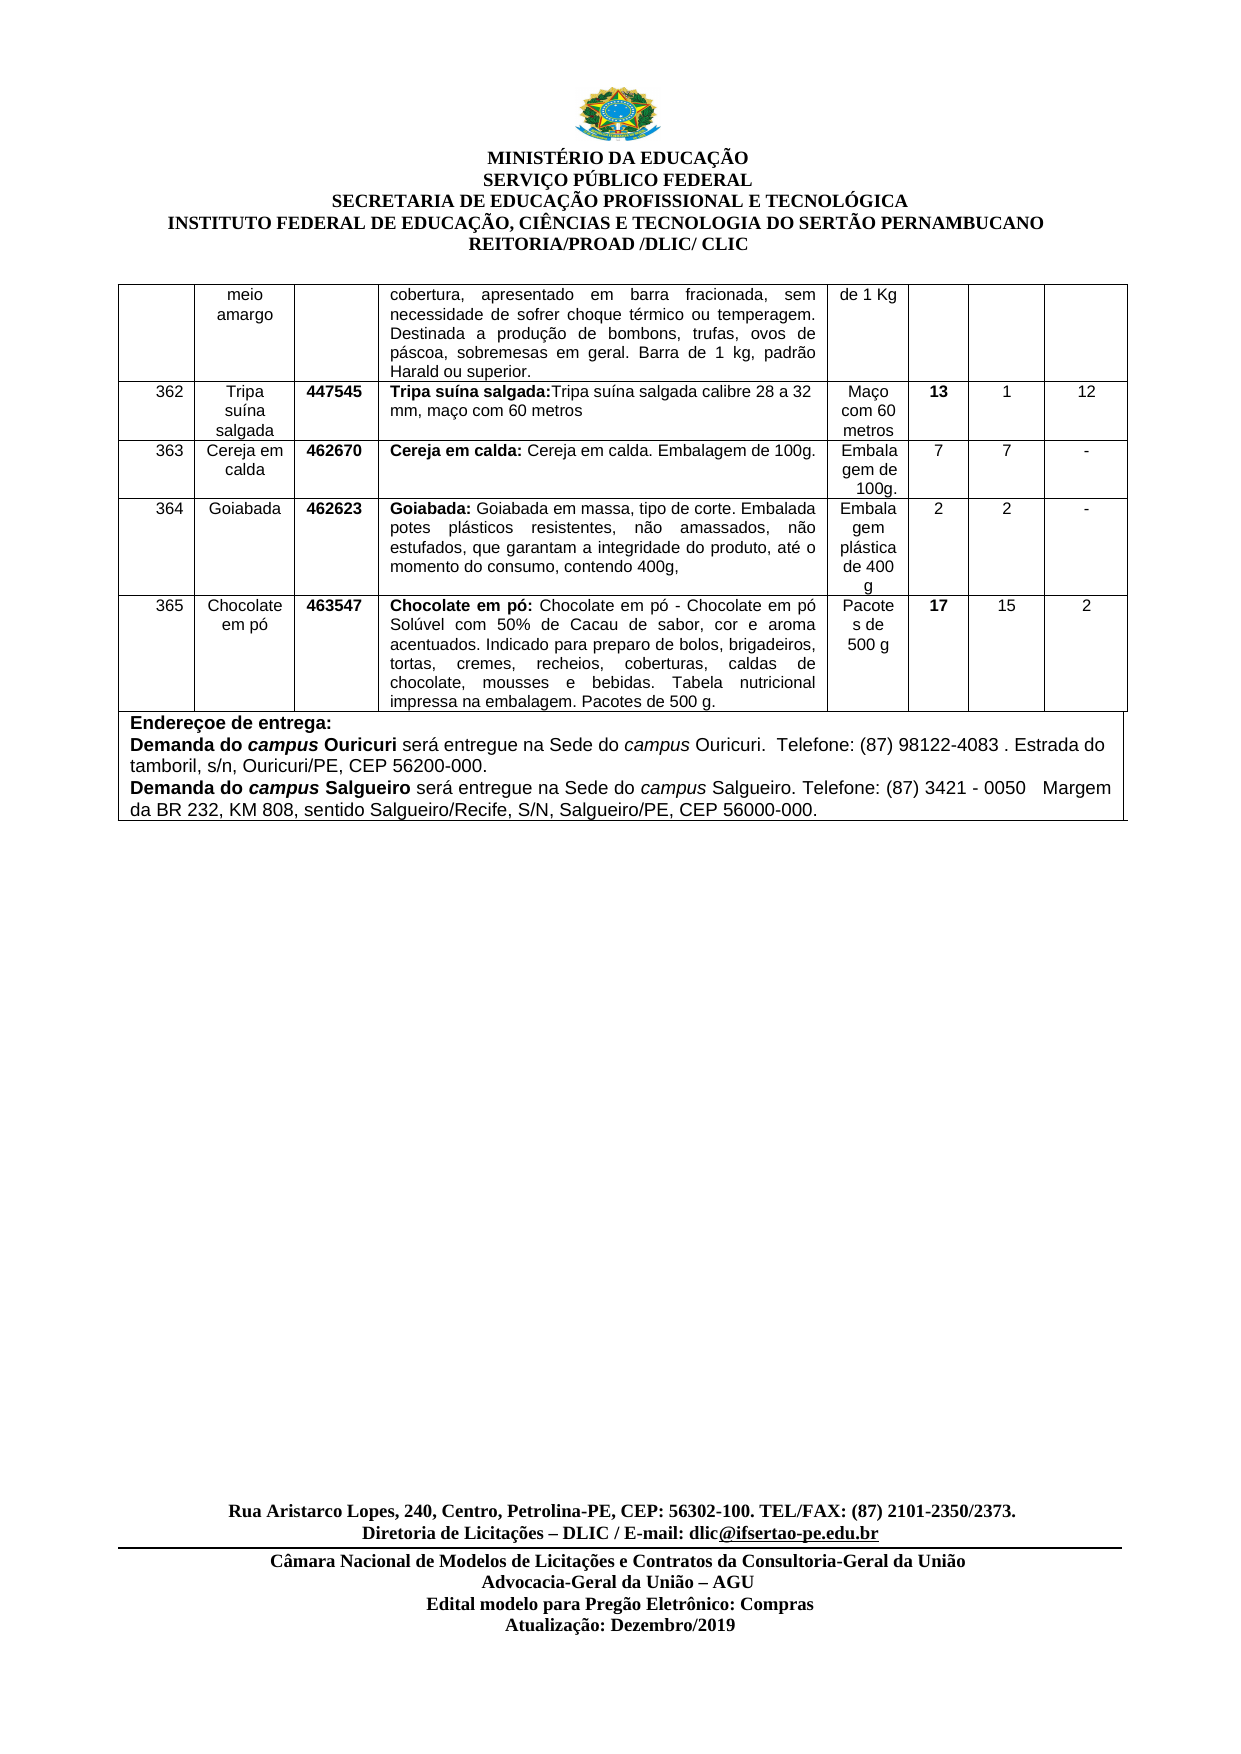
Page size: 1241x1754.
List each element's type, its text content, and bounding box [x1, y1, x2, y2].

table_cell [1045, 285, 1127, 381]
table_cell 7 [909, 441, 968, 498]
table_cell [1124, 712, 1128, 820]
table_cell [119, 285, 194, 381]
table_cell 17 [909, 596, 968, 711]
table_cell 13 [909, 382, 968, 439]
table_cell Tripa suína salgada [195, 382, 294, 439]
table_cell Tripa suína salgada:Tripa suína salgada calibre 28 a 32 mm, maço com 60 metros [379, 382, 827, 439]
table_cell de 1 Kg [828, 285, 908, 381]
table_cell 1 [969, 382, 1044, 439]
table_cell 462670 [295, 441, 378, 498]
table_cell 365 [119, 596, 194, 711]
table_cell Cereja em calda [195, 441, 294, 498]
table_cell 462623 [295, 499, 378, 595]
picture [575, 87, 661, 141]
table_cell 2 [969, 499, 1044, 595]
table_cell 363 [119, 441, 194, 498]
table_cell - [1045, 499, 1127, 595]
table_cell 12 [1045, 382, 1127, 439]
table_cell - [1045, 441, 1127, 498]
table_cell 2 [909, 499, 968, 595]
table_cell Chocolate em pó [195, 596, 294, 711]
table_cell 362 [119, 382, 194, 439]
table_cell cobertura, apresentado em barra fracionada, sem necessidade de sofrer choque térmico ou temperagem. Destinada a produção de bombons, trufas, ovos de páscoa, sobremesas em geral. Barra de 1 kg, padrão Harald ou superior. [379, 285, 827, 381]
table_cell Endereçoe de entrega: Demanda do campus Ouricuri será entregue na Sede do campus Ouricuri. Telefone: (87) 98122-4083 . Estrada do tamboril, s/n, Ouricuri/PE, CEP 56200-000. Demanda do campus Salgueiro será entregue na Sede do campus Salgueiro. Telefone: (87) 3421 - 0050 Margem da BR 232, KM 808, sentido Salgueiro/Recife, S/N, Salgueiro/PE, CEP 56000-000. [119, 712, 1123, 820]
table_cell meio amargo [195, 285, 294, 381]
table_cell 364 [119, 499, 194, 595]
table_cell Embalagem plástica de 400 g [828, 499, 908, 595]
table_cell 15 [969, 596, 1044, 711]
table_cell 7 [969, 441, 1044, 498]
table_cell [295, 285, 378, 381]
table_cell [909, 285, 968, 381]
table_cell Embalagem de 100g. [828, 441, 908, 498]
table_cell Goiabada [195, 499, 294, 595]
table_cell 447545 [295, 382, 378, 439]
table_cell Chocolate em pó: Chocolate em pó - Chocolate em pó Solúvel com 50% de Cacau de sabor, cor e aroma acentuados. Indicado para preparo de bolos, brigadeiros, tortas, cremes, recheios, coberturas, caldas de chocolate, mousses e bebidas. Tabela nutricional impressa na embalagem. Pacotes de 500 g. [379, 596, 827, 711]
table_cell Cereja em calda: Cereja em calda. Embalagem de 100g. [379, 441, 827, 498]
table_cell Maço com 60 metros [828, 382, 908, 439]
table_cell 463547 [295, 596, 378, 711]
table_cell [969, 285, 1044, 381]
table_cell 2 [1045, 596, 1127, 711]
table_cell Pacotes de 500 g [828, 596, 908, 711]
table_cell Goiabada: Goiabada em massa, tipo de corte. Embalada potes plásticos resistentes, não amassados, não estufados, que garantam a integridade do produto, até o momento do consumo, contendo 400g, [379, 499, 827, 595]
